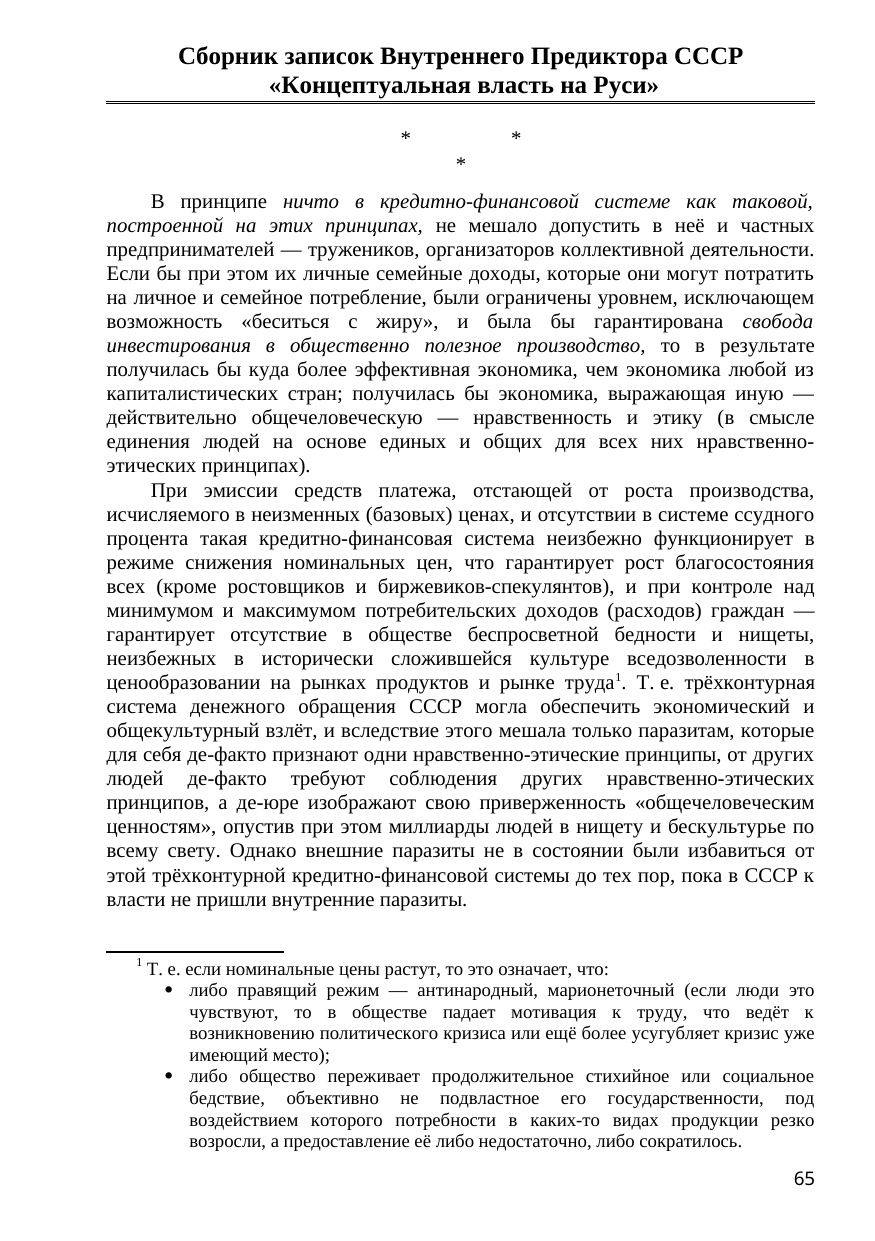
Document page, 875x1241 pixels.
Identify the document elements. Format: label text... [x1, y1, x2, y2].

list либо общество переживает продолжительное стихийное или социальное бедствие, объективно не подвластное его государственности, под воздействием которого потребности в каких-то видах продукции резко возросли, а предоставление её либо недостаточно, либо сократилось. [165, 1065, 815, 1152]
list либо правящий режим — антинародный, марионеточный (если люди это чувствуют, то в обществе падает мотивация к труду, что ведёт к возникновению политического кризиса или ещё более усугубляет кризис уже имеющий место); [165, 979, 815, 1065]
text * * * [106, 118, 815, 176]
text Т. е. если номинальные цены растут, то это означает, что: [106, 958, 815, 979]
text При эмиссии средств платежа, отстающей от роста производства, исчисляемого в неизменных (базовых) ценах, и отсутствии в системе ссудного процента такая кредитно-финансовая система неизбежно функционирует в режиме снижения номинальных цен, что гарантирует рост благосостояния всех (кроме ростовщиков и биржевиков-спекулянтов), и при контроле над минимумом и максимумом потребительских доходов (расходов) граждан — гарантирует отсутствие в обществе беспросветной бедности и нищеты, неизбежных в исторически сложившейся культуре вседозволенности в ценообразовании на рынках продуктов и рынке труда. Т. е. трёхконтурная система денежного обращения СССР могла обеспечить экономический и общекультурный взлёт, и вследствие этого мешала только паразитам, которые для себя де-факто признают одни нравственно-этические принципы, от других людей де-факто требуют соблюдения других нравственно-этических принципов, а де-юре изображают свою приверженность «общечеловеческим ценностям», опустив при этом миллиарды людей в нищету и бескультурье по всему свету. Однако внешние паразиты не в состоянии были избавиться от этой трёхконтурной кредитно-финансовой системы до тех пор, пока в СССР к власти не пришли внутренние паразиты. [106, 477, 815, 911]
text В принципе ничто в кредитно-финансовой системе как таковой, построенной на этих принципах, не мешало допустить в неё и частных предпринимателей — тружеников, организаторов коллективной деятельности. Если бы при этом их личные семейные доходы, которые они могут потратить на личное и семейное потребление, были ограничены уровнем, исключающем возможность «беситься с жиру», и была бы гарантирована свобода инвестирования в общественно полезное производство, то в результате получилась бы куда более эффективная экономика, чем экономика любой из капиталистических стран; получилась бы экономика, выражающая иную — действительно общечеловеческую — нравственность и этику (в смысле единения людей на основе единых и общих для всех них нравственно-этических принципах). [106, 189, 815, 477]
